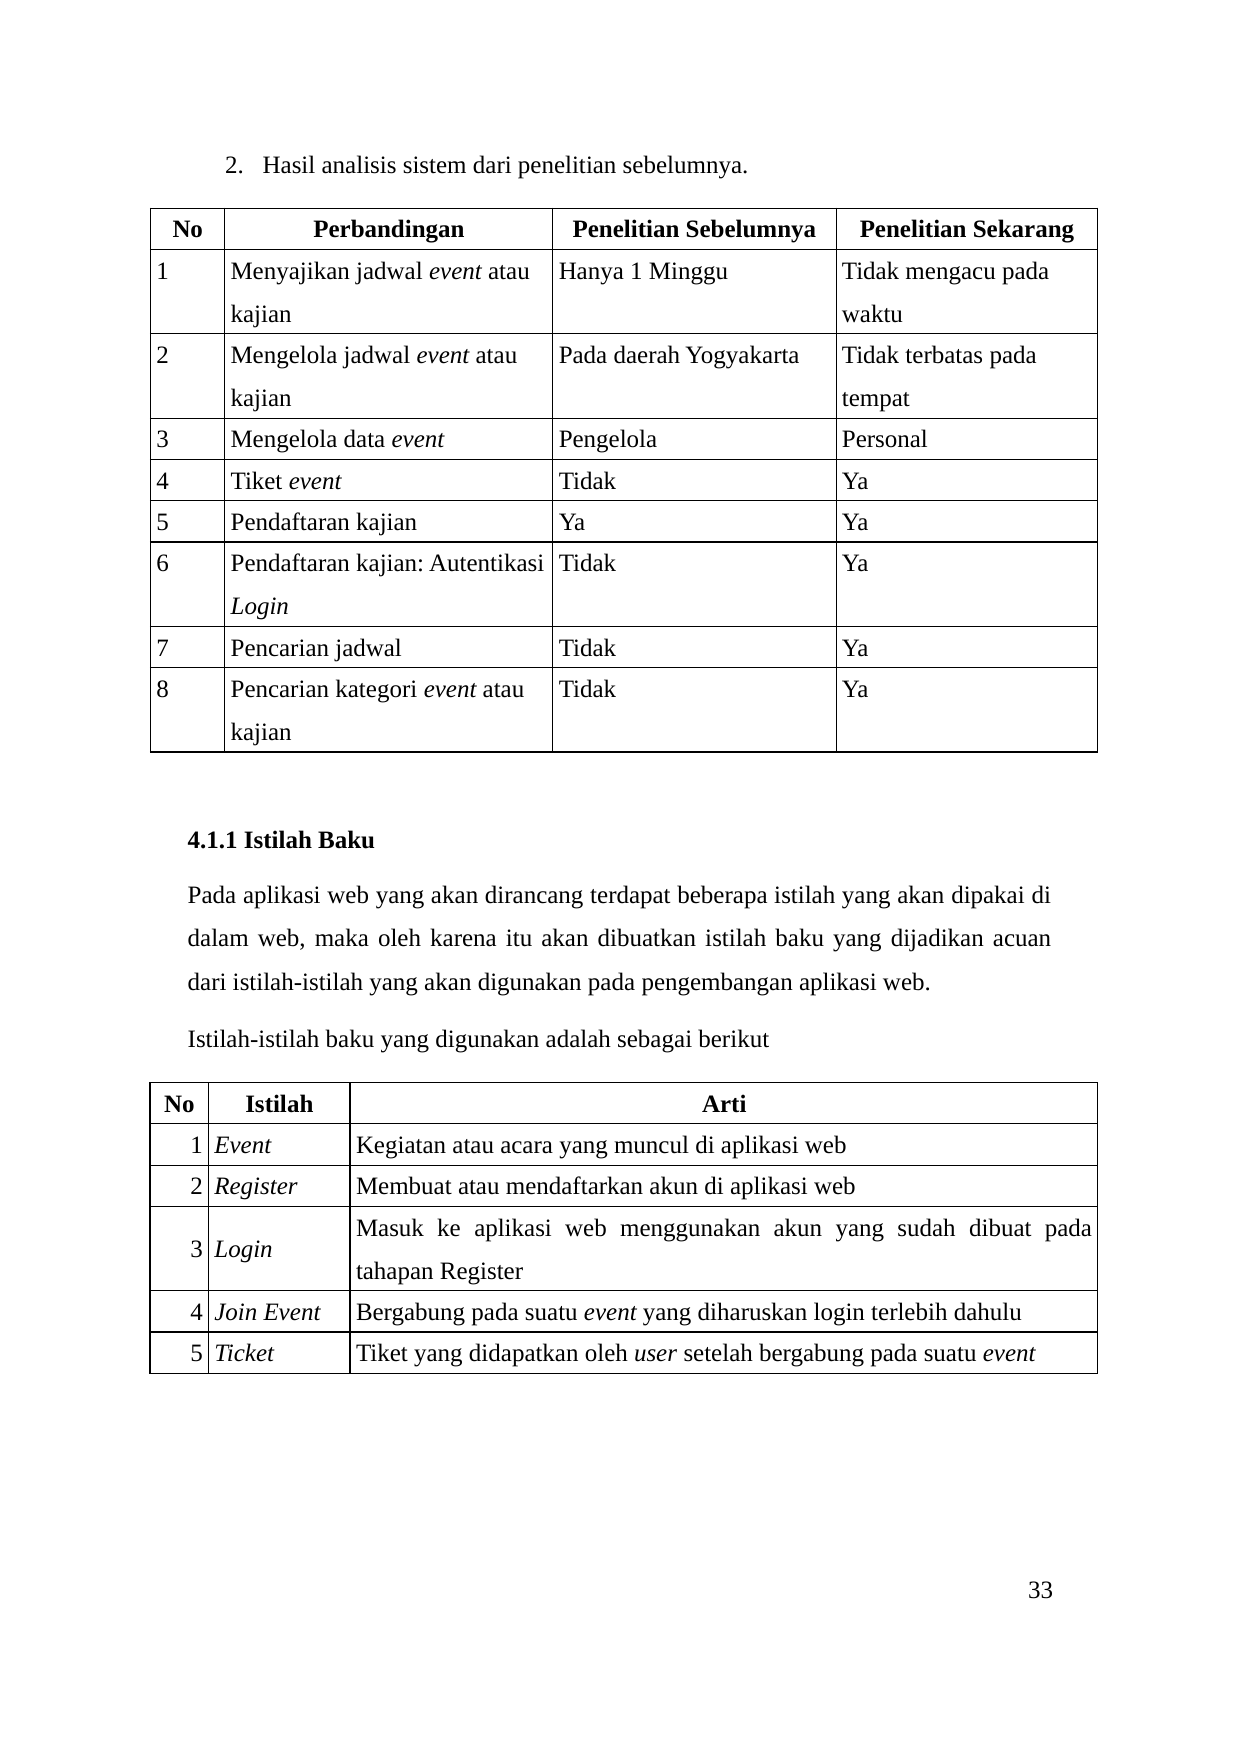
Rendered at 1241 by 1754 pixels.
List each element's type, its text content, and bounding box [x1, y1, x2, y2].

table_cell Kegiatan atau acara yang muncul di aplikasi web [351, 1124, 1097, 1164]
table_cell 4 [151, 460, 224, 500]
text Pada aplikasi web yang akan dirancang terdapat beberapa istilah yang akan dipakai di dalam web, maka oleh karena itu akan dibuatkan istilah baku yang dijadikan acuan dari istilah-istilah yang akan digunakan pada pengembangan aplikasi web. [187, 880, 1053, 995]
table_cell Ya [837, 668, 1097, 751]
table_cell 1 [151, 1124, 208, 1164]
table_cell Pendaftaran kajian [225, 501, 552, 541]
table_cell Tidak [553, 460, 836, 500]
table_header Perbandingan [225, 209, 552, 249]
table_cell Ya [837, 501, 1097, 541]
table_cell Membuat atau mendaftarkan akun di aplikasi web [351, 1166, 1097, 1206]
table_cell Personal [837, 419, 1097, 459]
table_cell 4 [151, 1291, 208, 1331]
table_cell 3 [151, 1207, 208, 1290]
table_cell 5 [151, 1333, 208, 1373]
table_cell 2 [151, 1166, 208, 1206]
table_cell Tidak mengacu pada waktu [837, 250, 1097, 333]
table_cell 6 [151, 543, 224, 626]
table_cell Pada daerah Yogyakarta [553, 334, 836, 418]
list Hasil analisis sistem dari penelitian sebelumnya. [225, 150, 1053, 179]
table_cell Hanya 1 Minggu [553, 250, 836, 333]
table_cell Ticket [209, 1333, 349, 1373]
table_cell Menyajikan jadwal event atau kajian [225, 250, 552, 333]
table_header Istilah [209, 1083, 349, 1123]
table_cell Tiket yang didapatkan oleh user setelah bergabung pada suatu event [351, 1333, 1097, 1373]
text Istilah-istilah baku yang digunakan adalah sebagai berikut [187, 1024, 1053, 1053]
table_cell 5 [151, 501, 224, 541]
table_header No [151, 1083, 208, 1123]
table_cell Tiket event [225, 460, 552, 500]
table_header Penelitian Sebelumnya [553, 209, 836, 249]
table_cell Pencarian jadwal [225, 627, 552, 667]
table_cell Ya [553, 501, 836, 541]
table_cell Mengelola data event [225, 419, 552, 459]
table_cell Tidak [553, 668, 836, 751]
table_cell Register [209, 1166, 349, 1206]
table_cell Join Event [209, 1291, 349, 1331]
table_cell 1 [151, 250, 224, 333]
table_cell 7 [151, 627, 224, 667]
table_header No [151, 209, 224, 249]
table_cell Masuk ke aplikasi web menggunakan akun yang sudah dibuat pada tahapan Register [351, 1207, 1097, 1290]
table_cell Ya [837, 543, 1097, 626]
subtitle Istilah Baku [187, 825, 1053, 853]
table_cell 3 [151, 419, 224, 459]
table_header Arti [351, 1083, 1097, 1123]
table_header Penelitian Sekarang [837, 209, 1097, 249]
table_cell Event [209, 1124, 349, 1164]
table_cell Pendaftaran kajian: Autentikasi Login [225, 543, 552, 626]
table_cell Bergabung pada suatu event yang diharuskan login terlebih dahulu [351, 1291, 1097, 1331]
table_cell Ya [837, 627, 1097, 667]
table_cell Ya [837, 460, 1097, 500]
table_cell 8 [151, 668, 224, 751]
table_cell 2 [151, 334, 224, 418]
table_cell Tidak terbatas pada tempat [837, 334, 1097, 418]
table_cell Tidak [553, 543, 836, 626]
table_cell Login [209, 1207, 349, 1290]
table_cell Pencarian kategori event atau kajian [225, 668, 552, 751]
table_cell Mengelola jadwal event atau kajian [225, 334, 552, 418]
table_cell Tidak [553, 627, 836, 667]
table_cell Pengelola [553, 419, 836, 459]
